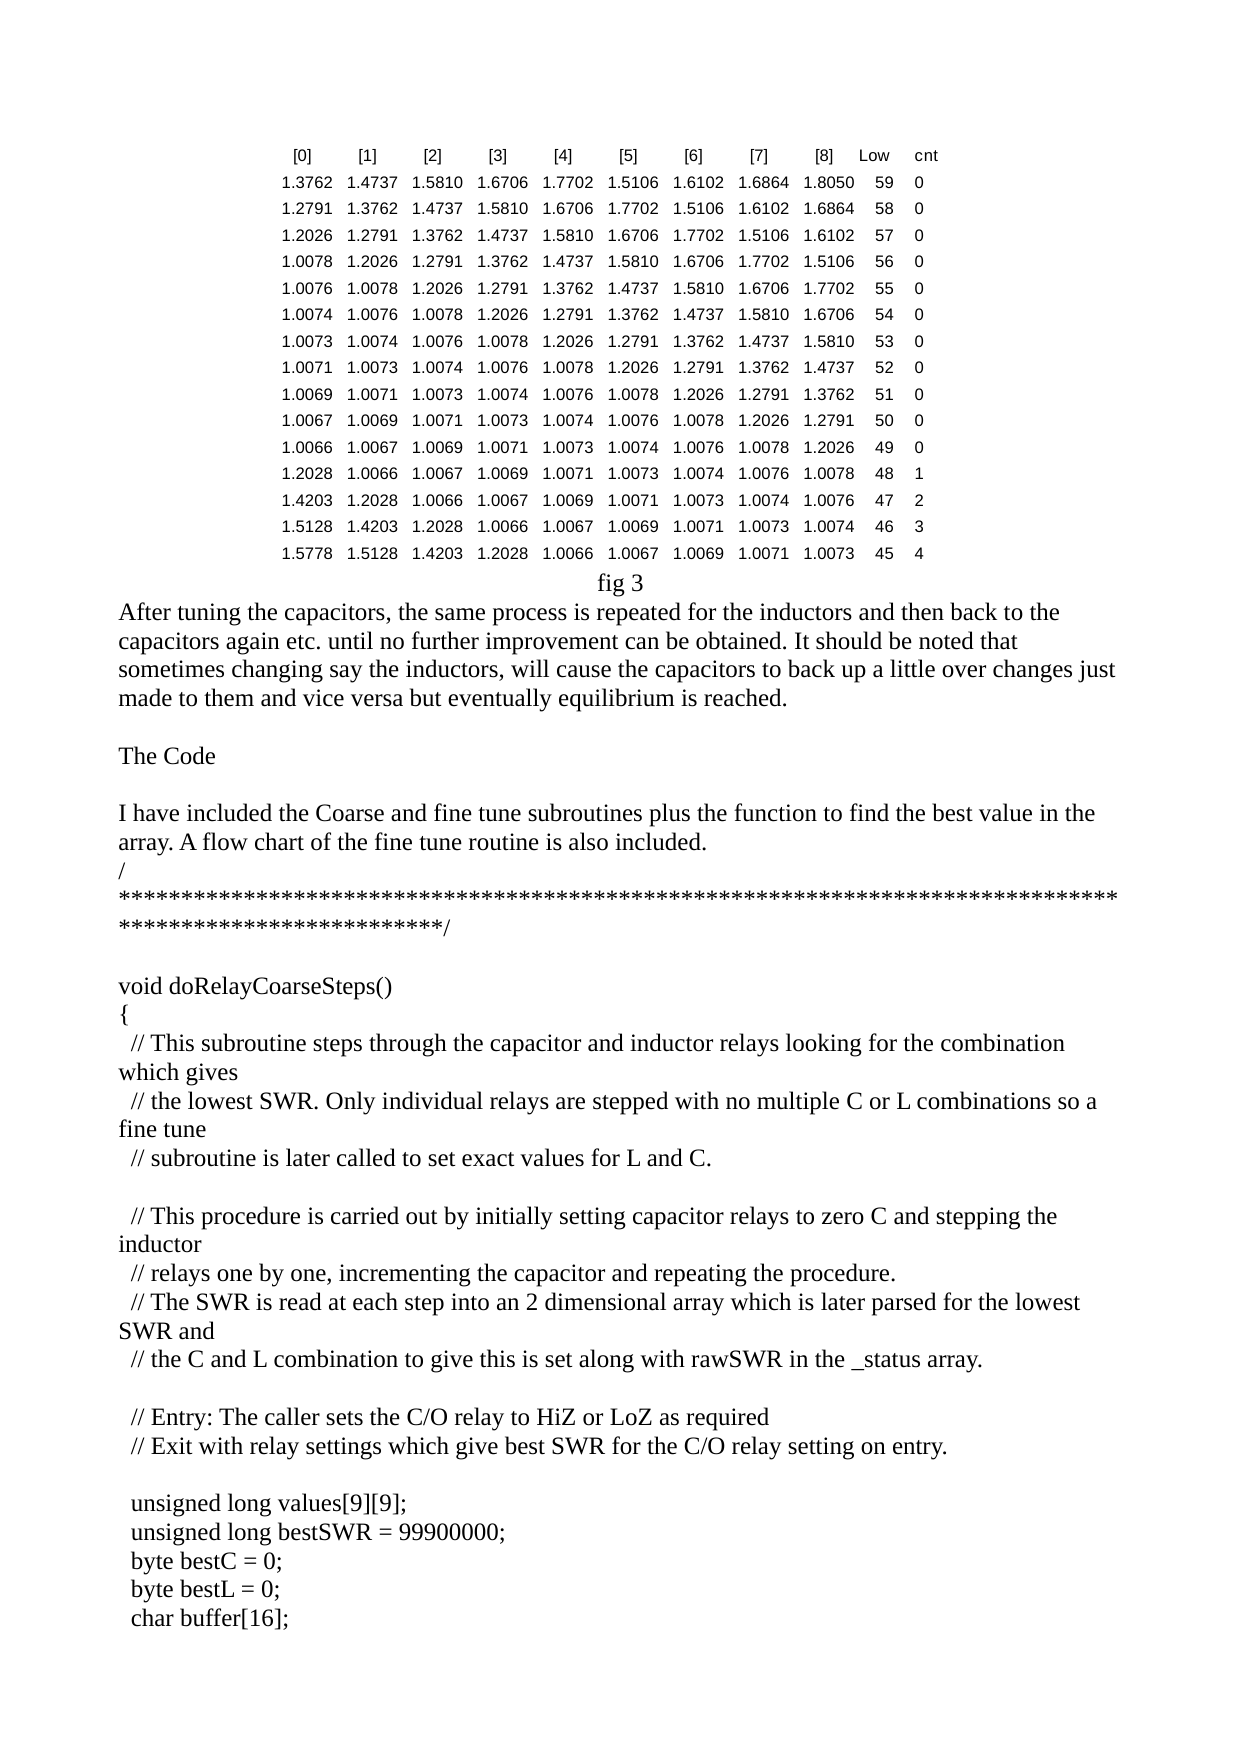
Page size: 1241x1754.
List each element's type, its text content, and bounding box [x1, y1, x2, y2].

text // The SWR is read at each step into an 2 dimensional array which is later parsed for the lowest SWR and [118, 1287, 1122, 1344]
text // Entry: The caller sets the C/O relay to HiZ or LoZ as required [118, 1402, 1122, 1431]
text unsigned long values[9][9]; [118, 1488, 1122, 1517]
text fig 3 [118, 118, 1122, 597]
text // the lowest SWR. Only individual relays are stepped with no multiple C or L combinations so a fine tune [118, 1086, 1122, 1143]
text The Code [118, 741, 1122, 769]
text // the C and L combination to give this is set along with rawSWR in the _status array. [118, 1344, 1122, 1373]
text void doRelayCoarseSteps() [118, 971, 1122, 999]
text // relays one by one, incrementing the capacitor and repeating the procedure. [118, 1258, 1122, 1287]
text // This subroutine steps through the capacitor and inductor relays looking for the combination which gives [118, 1028, 1122, 1086]
text I have included the Coarse and fine tune subroutines plus the function to find the best value in the array. A flow chart of the fine tune routine is also included. [118, 798, 1122, 856]
text byte bestL = 0; [118, 1574, 1122, 1603]
text After tuning the capacitors, the same process is repeated for the inductors and then back to the capacitors again etc. until no further improvement can be obtained. It should be noted that sometimes changing say the inductors, will cause the capacitors to back up a little over changes just made to them and vice versa but eventually equilibrium is reached. [118, 597, 1122, 712]
text // This procedure is carried out by initially setting capacitor relays to zero C and stepping the inductor [118, 1201, 1122, 1258]
text unsigned long bestSWR = 99900000; [118, 1517, 1122, 1546]
text { [118, 999, 1122, 1028]
text // Exit with relay settings which give best SWR for the C/O relay setting on entry. [118, 1431, 1122, 1459]
text /**********************************************************************************************************/ [118, 856, 1122, 942]
text char buffer[16]; [118, 1603, 1122, 1632]
text // subroutine is later called to set exact values for L and C. [118, 1143, 1122, 1172]
text byte bestC = 0; [118, 1546, 1122, 1574]
